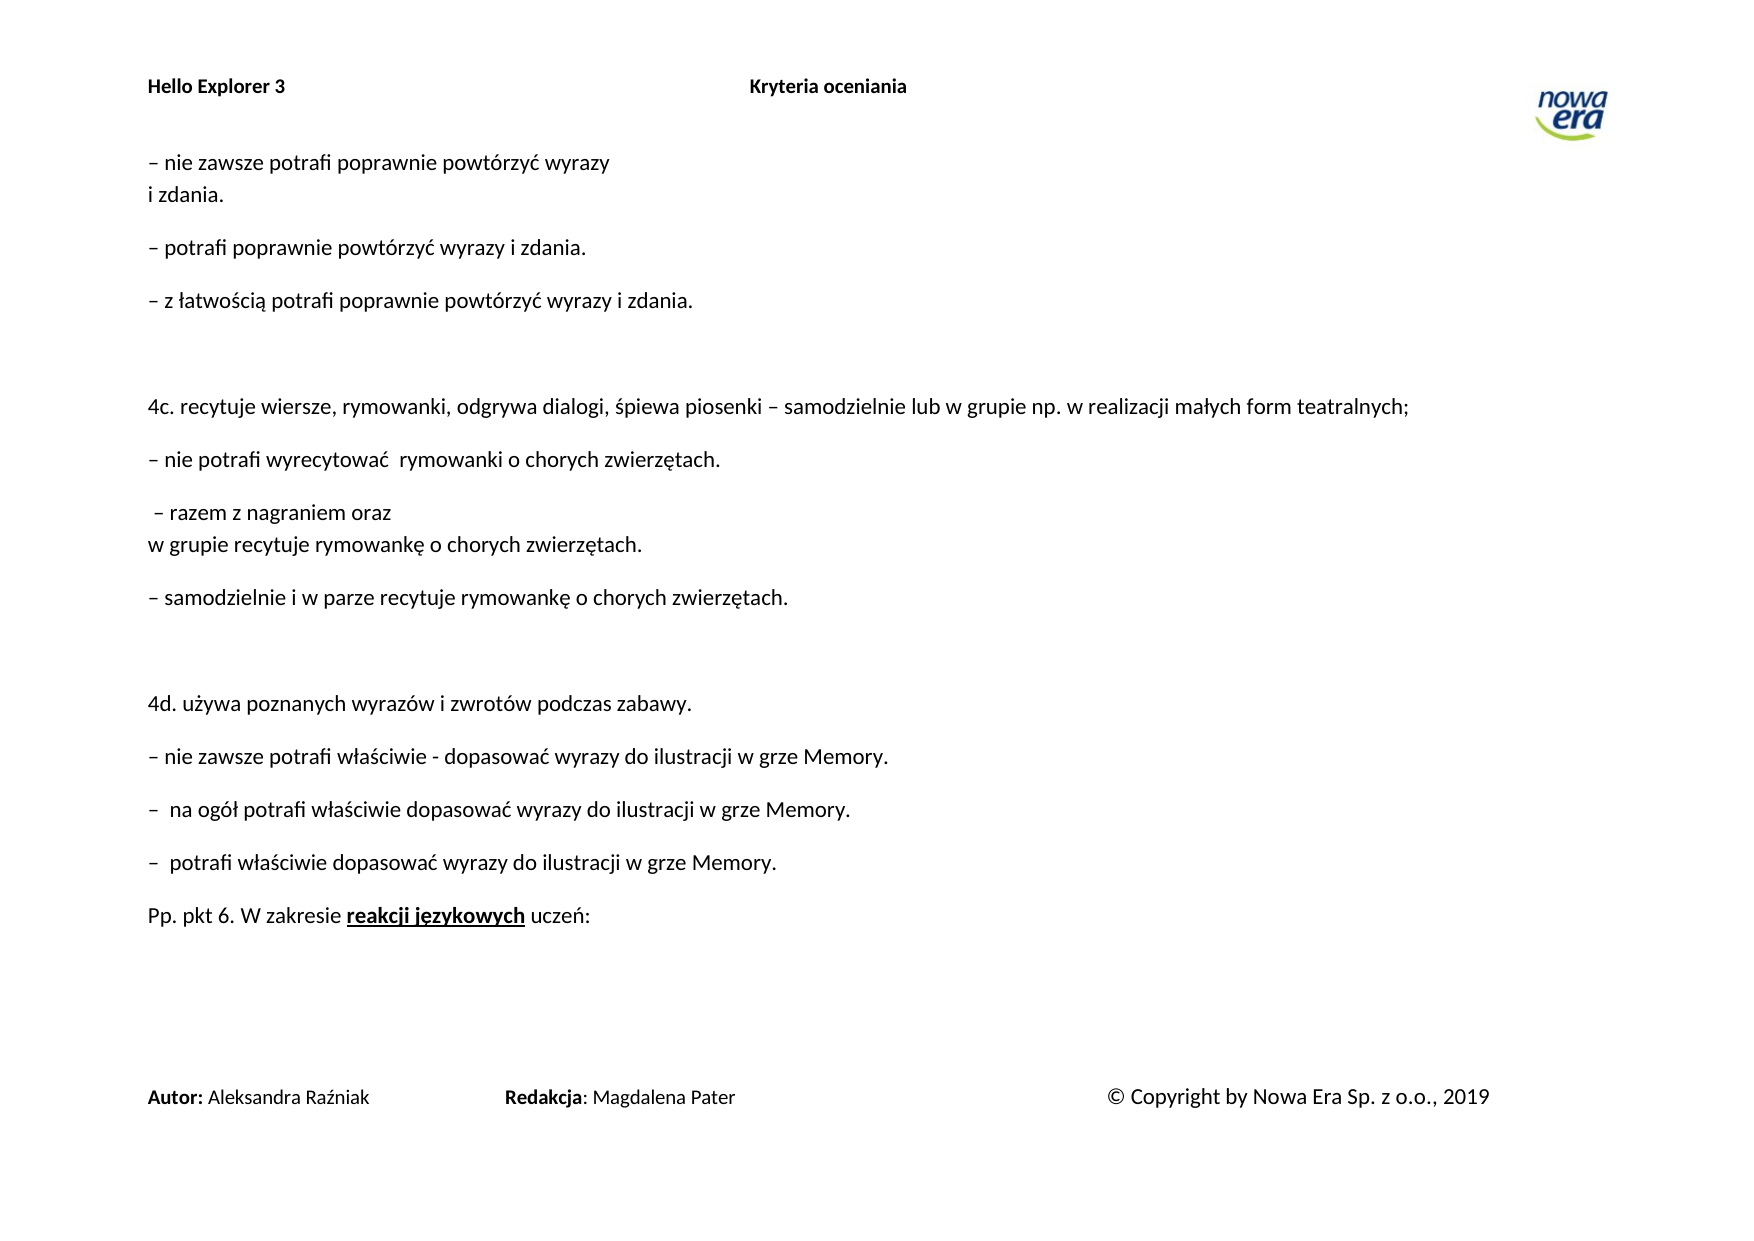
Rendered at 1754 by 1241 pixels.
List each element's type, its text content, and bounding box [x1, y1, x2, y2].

text – z łatwością potrafi poprawnie powtórzyć wyrazy i zdania. [148, 286, 1606, 314]
text Pp. pkt 6. W zakresie reakcji językowych uczeń: [148, 901, 1606, 929]
text – nie zawsze potrafi właściwie - dopasować wyrazy do ilustracji w grze Memory. [148, 742, 1606, 770]
text 4c. recytuje wiersze, rymowanki, odgrywa dialogi, śpiewa piosenki – samodzielnie lub w grupie np. w realizacji małych form teatralnych; [148, 392, 1606, 420]
text – potrafi właściwie dopasować wyrazy do ilustracji w grze Memory. [148, 848, 1606, 876]
text – na ogół potrafi właściwie dopasować wyrazy do ilustracji w grze Memory. [148, 795, 1606, 823]
picture [1526, 83, 1621, 148]
text – nie potrafi wyrecytować rymowanki o chorych zwierzętach. [148, 445, 1606, 473]
text – nie zawsze potrafi poprawnie powtórzyć wyrazy i zdania. [148, 148, 1606, 208]
text 4d. używa poznanych wyrazów i zwrotów podczas zabawy. [148, 689, 1606, 717]
text – razem z nagraniem oraz w grupie recytuje rymowankę o chorych zwierzętach. [148, 498, 1606, 558]
text – potrafi poprawnie powtórzyć wyrazy i zdania. [148, 233, 1606, 261]
text – samodzielnie i w parze recytuje rymowankę o chorych zwierzętach. [148, 583, 1606, 611]
